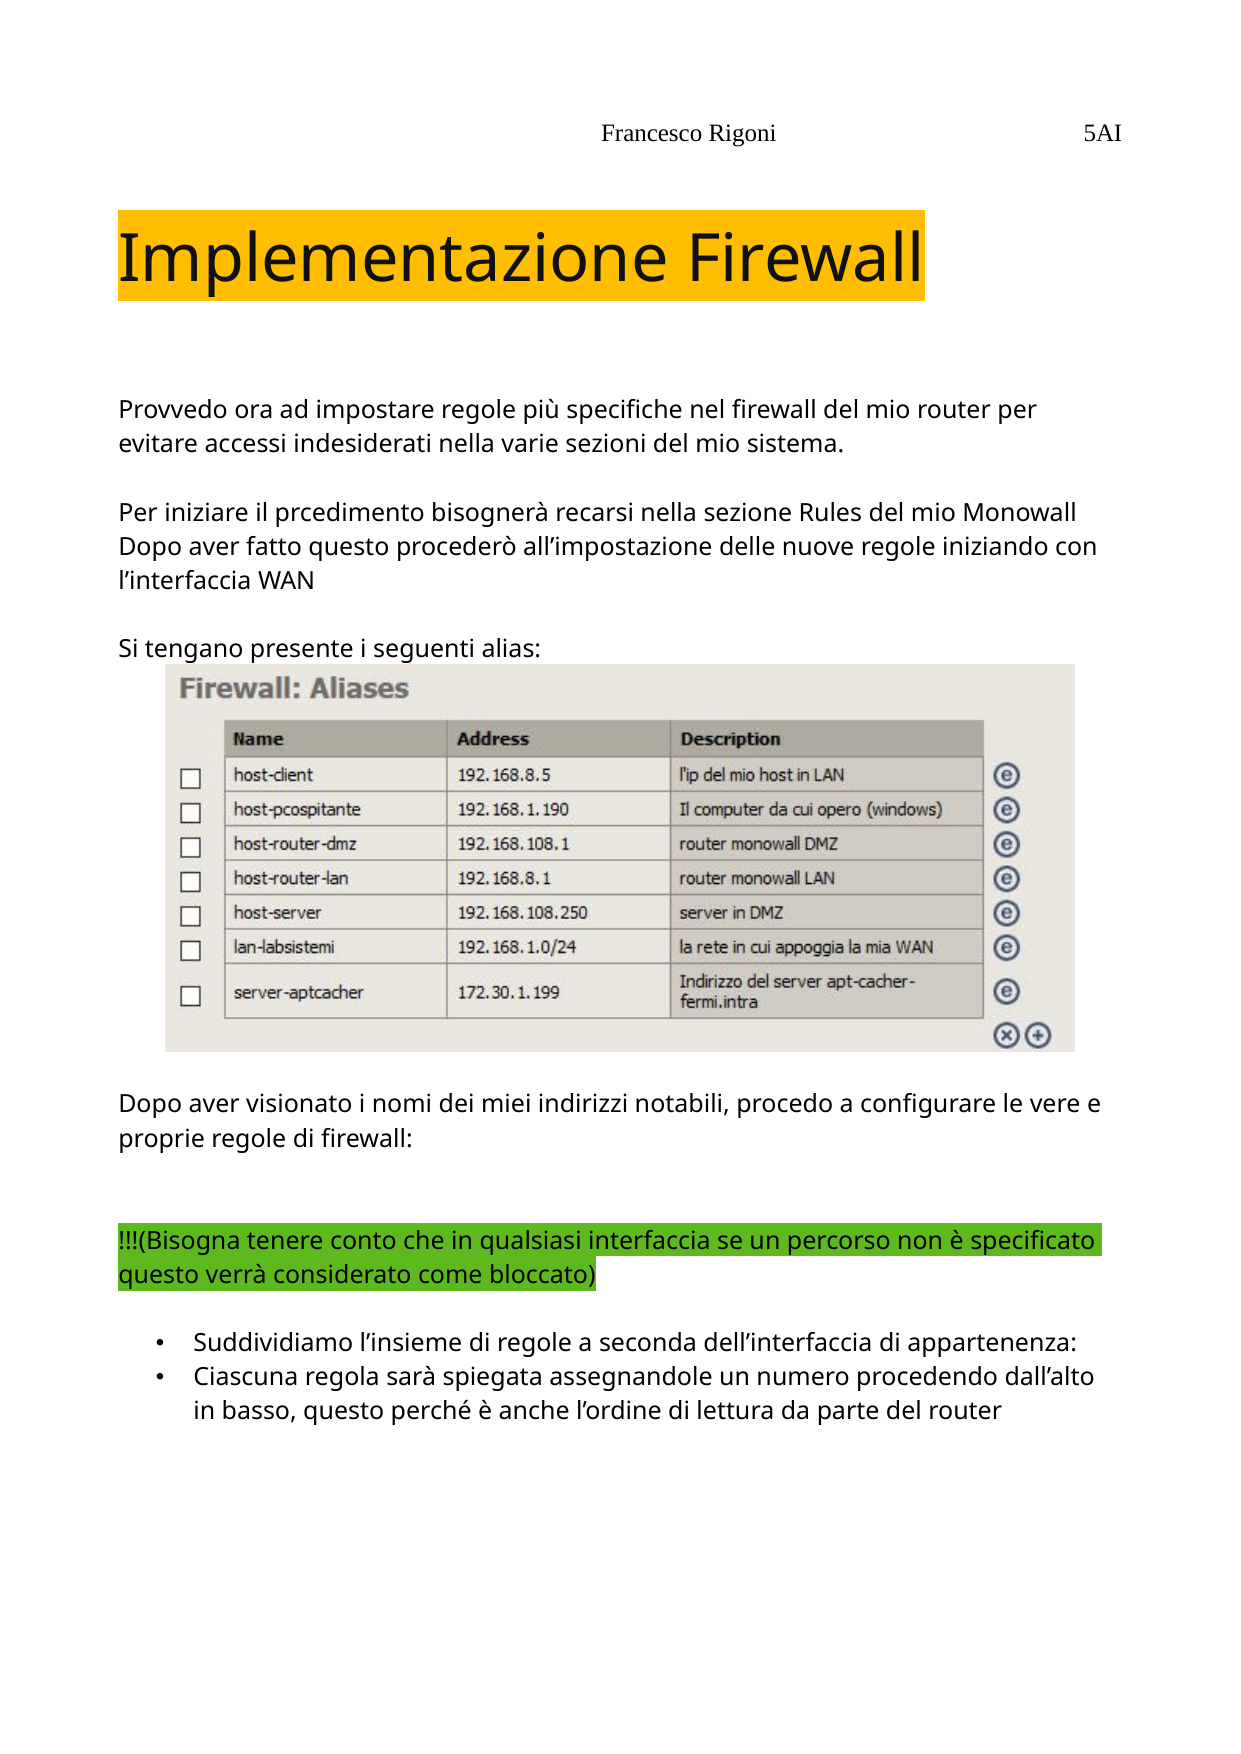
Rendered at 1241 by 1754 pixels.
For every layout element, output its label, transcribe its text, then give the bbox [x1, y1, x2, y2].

text Provvedo ora ad impostare regole più specifiche nel firewall del mio router per evitare accessi indesiderati nella varie sezioni del mio sistema. [118, 392, 1122, 460]
text !!!(Bisogna tenere conto che in qualsiasi interfaccia se un percorso non è specificato questo verrà considerato come bloccato) [118, 1222, 1122, 1291]
text Per iniziare il prcedimento bisognerà recarsi nella sezione Rules del mio Monowall [118, 494, 1122, 528]
list Suddividiamo l’insieme di regole a seconda dell’interfaccia di appartenenza: [156, 1324, 1122, 1359]
picture [165, 664, 1075, 1052]
text Implementazione Firewall [118, 210, 1122, 301]
text Si tengano presente i seguenti alias: [118, 631, 1122, 664]
text Dopo aver fatto questo procederò all’impostazione delle nuove regole iniziando con l’interfaccia WAN [118, 528, 1122, 596]
text Dopo aver visionato i nomi dei miei indirizzi notabili, procedo a configurare le vere e proprie regole di firewall: [118, 1086, 1122, 1154]
list Ciascuna regola sarà spiegata assegnandole un numero procedendo dall’alto in basso, questo perché è anche l’ordine di lettura da parte del router [156, 1359, 1122, 1427]
